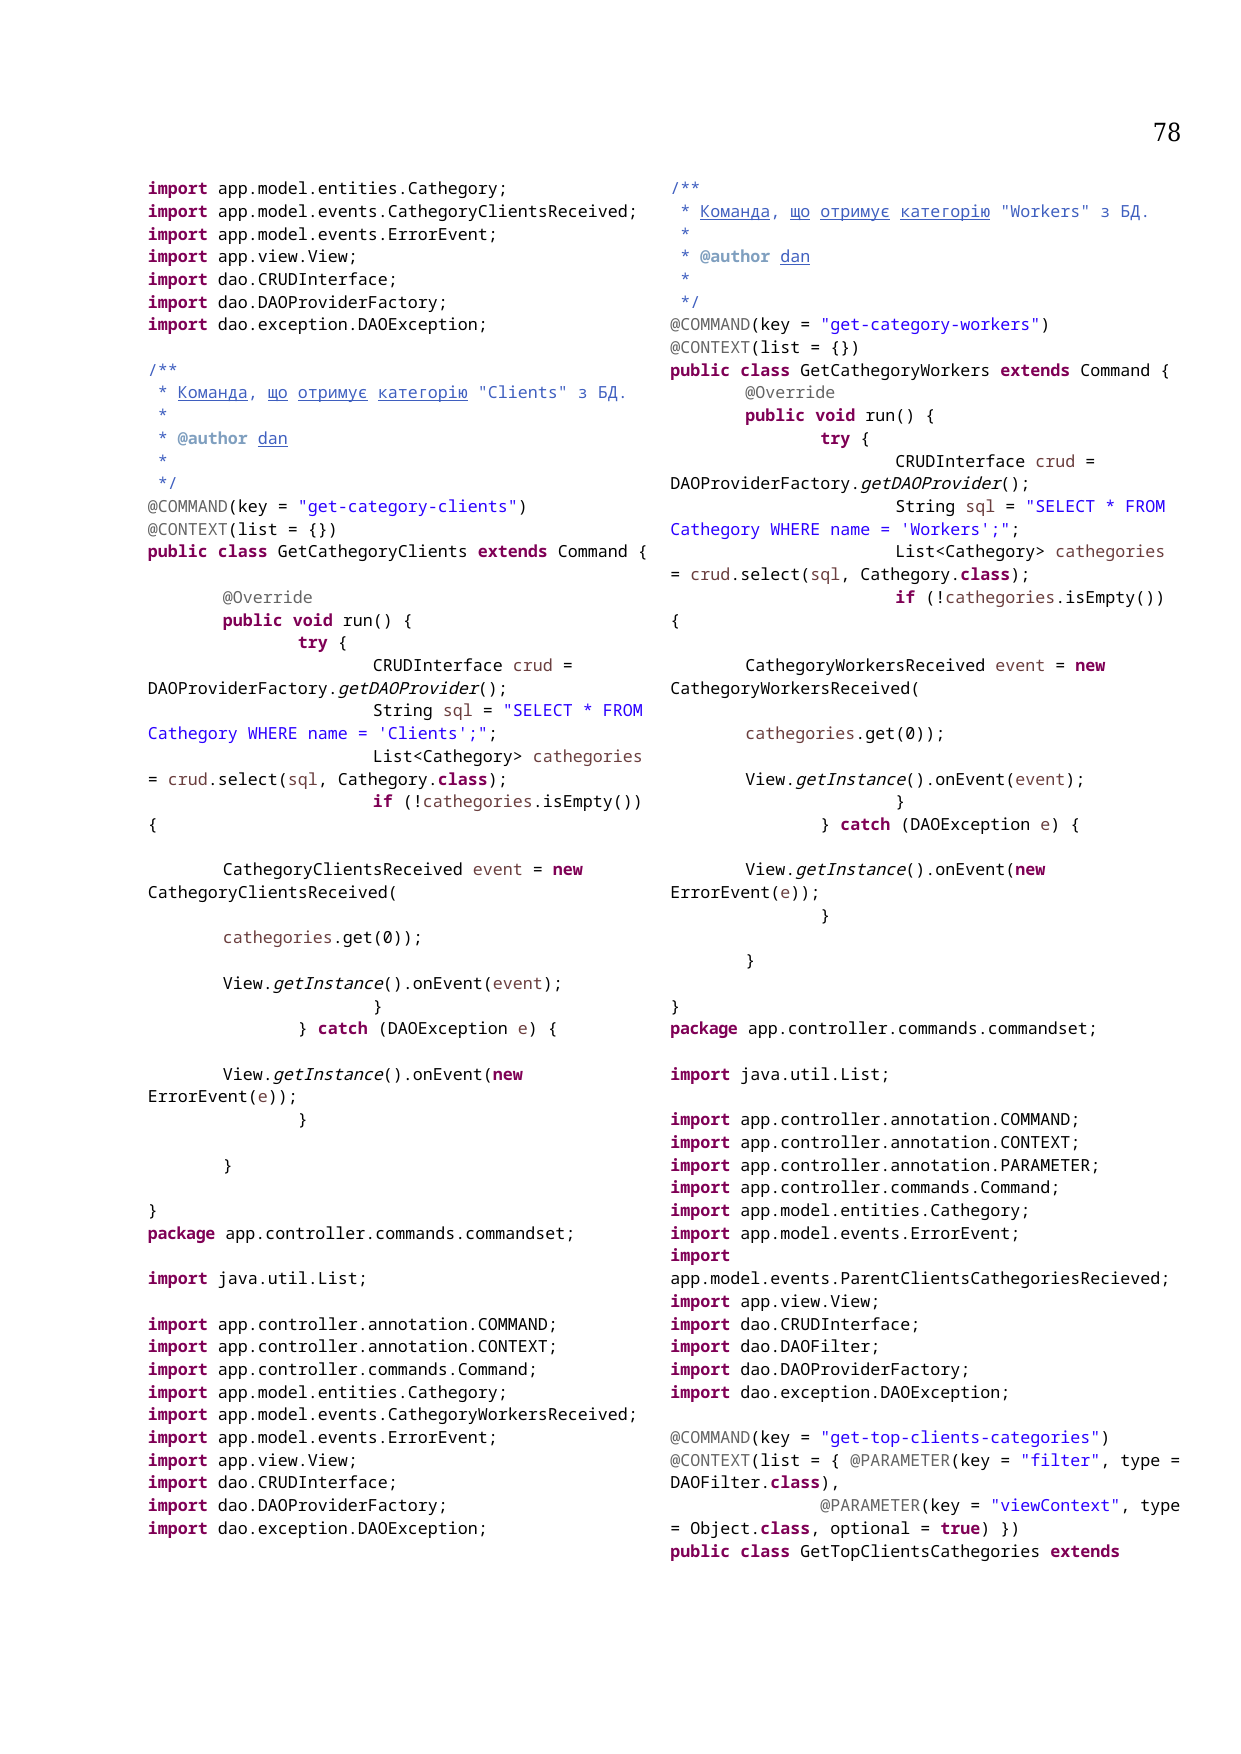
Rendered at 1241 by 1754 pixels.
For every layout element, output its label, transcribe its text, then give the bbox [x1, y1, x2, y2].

text @COMMAND(key = "get-top-clients-categories") [670, 1426, 1181, 1448]
text @COMMAND(key = "get-category-clients") [148, 495, 658, 517]
text /** [670, 177, 1181, 199]
text @CONTEXT(list = { @PARAMETER(key = "filter", type = DAOFilter.class), [670, 1448, 1181, 1494]
text } [670, 994, 1181, 1017]
text public class GetTopClientsCathegories extends [670, 1539, 1181, 1562]
text import app.view.View; [148, 245, 658, 268]
text } [670, 949, 1181, 972]
text import app.controller.annotation.CONTEXT; [148, 1335, 658, 1358]
text import app.view.View; [148, 1448, 658, 1471]
text import java.util.List; [148, 1267, 658, 1289]
text import app.controller.commands.Command; [148, 1358, 658, 1380]
text package app.controller.commands.commandset; [148, 1221, 658, 1244]
text * [670, 222, 1181, 245]
text View.getInstance().onEvent(new ErrorEvent(e)); [670, 835, 1181, 903]
text import app.model.events.ErrorEvent; [148, 222, 658, 245]
text import app.model.entities.Cathegory; [148, 1380, 658, 1403]
text import dao.DAOProviderFactory; [148, 1494, 658, 1517]
text } [670, 790, 1181, 813]
text cathegories.get(0)); [148, 903, 658, 949]
text import app.model.events.ParentClientsCathegoriesRecieved; [670, 1244, 1181, 1289]
text } [670, 903, 1181, 926]
text * @author dan [670, 245, 1181, 268]
text */ [148, 472, 658, 495]
text * [148, 449, 658, 472]
text } catch (DAOException e) { [670, 813, 1181, 835]
text CathegoryWorkersReceived event = new CathegoryWorkersReceived( [670, 631, 1181, 699]
text } [148, 1153, 658, 1176]
text CRUDInterface crud = DAOProviderFactory.getDAOProvider(); [148, 654, 658, 699]
text package app.controller.commands.commandset; [670, 1017, 1181, 1040]
text public class GetCathegoryClients extends Command { [148, 540, 658, 563]
text import app.model.events.ErrorEvent; [148, 1426, 658, 1448]
text * @author dan [148, 427, 658, 449]
text import app.view.View; [670, 1289, 1181, 1312]
text * Команда, що отримує категорію "Clients" з БД. [148, 381, 658, 404]
text } [148, 1108, 658, 1131]
text import app.controller.annotation.COMMAND; [148, 1312, 658, 1335]
text try { [670, 427, 1181, 449]
text import dao.DAOProviderFactory; [148, 290, 658, 313]
text @Override [670, 381, 1181, 404]
text */ [670, 290, 1181, 313]
text import app.controller.commands.Command; [670, 1176, 1181, 1199]
text List<Cathegory> cathegories = crud.select(sql, Cathegory.class); [670, 540, 1181, 586]
text View.getInstance().onEvent(new ErrorEvent(e)); [148, 1040, 658, 1108]
text cathegories.get(0)); [670, 699, 1181, 744]
text @COMMAND(key = "get-category-workers") [670, 313, 1181, 336]
text CathegoryClientsReceived event = new CathegoryClientsReceived( [148, 835, 658, 903]
text * Команда, що отримує категорію "Workers" з БД. [670, 199, 1181, 222]
text } [148, 1199, 658, 1221]
text public class GetCathegoryWorkers extends Command { [670, 358, 1181, 381]
text public void run() { [670, 404, 1181, 427]
text import app.model.entities.Cathegory; [148, 177, 658, 199]
text View.getInstance().onEvent(event); [148, 949, 658, 994]
text } [148, 994, 658, 1017]
text CRUDInterface crud = DAOProviderFactory.getDAOProvider(); [670, 449, 1181, 495]
text import app.controller.annotation.COMMAND; [670, 1108, 1181, 1131]
text import dao.CRUDInterface; [148, 268, 658, 290]
text import dao.DAOFilter; [670, 1335, 1181, 1358]
text /** [148, 358, 658, 381]
text String sql = "SELECT * FROM Cathegory WHERE name = 'Clients';"; [148, 699, 658, 744]
text public void run() { [148, 608, 658, 631]
text View.getInstance().onEvent(event); [670, 744, 1181, 790]
text import app.model.events.ErrorEvent; [670, 1221, 1181, 1244]
text if (!cathegories.isEmpty()) { [670, 586, 1181, 631]
text try { [148, 631, 658, 654]
text import app.controller.annotation.CONTEXT; [670, 1131, 1181, 1153]
text * [670, 268, 1181, 290]
text import dao.exception.DAOException; [148, 313, 658, 336]
text @Override [148, 586, 658, 608]
text import app.model.events.CathegoryWorkersReceived; [148, 1403, 658, 1426]
text if (!cathegories.isEmpty()) { [148, 790, 658, 835]
text List<Cathegory> cathegories = crud.select(sql, Cathegory.class); [148, 744, 658, 790]
text @PARAMETER(key = "viewContext", type = Object.class, optional = true) }) [670, 1494, 1181, 1539]
text import dao.CRUDInterface; [148, 1471, 658, 1494]
text * [148, 404, 658, 427]
text import app.controller.annotation.PARAMETER; [670, 1153, 1181, 1176]
text import dao.CRUDInterface; [670, 1312, 1181, 1335]
text @CONTEXT(list = {}) [148, 517, 658, 540]
text String sql = "SELECT * FROM Cathegory WHERE name = 'Workers';"; [670, 495, 1181, 540]
text import app.model.events.CathegoryClientsReceived; [148, 199, 658, 222]
text } catch (DAOException e) { [148, 1017, 658, 1040]
text import dao.exception.DAOException; [670, 1380, 1181, 1403]
text import dao.DAOProviderFactory; [670, 1358, 1181, 1380]
text import dao.exception.DAOException; [148, 1517, 658, 1539]
text import java.util.List; [670, 1062, 1181, 1085]
text import app.model.entities.Cathegory; [670, 1199, 1181, 1221]
text @CONTEXT(list = {}) [670, 336, 1181, 358]
